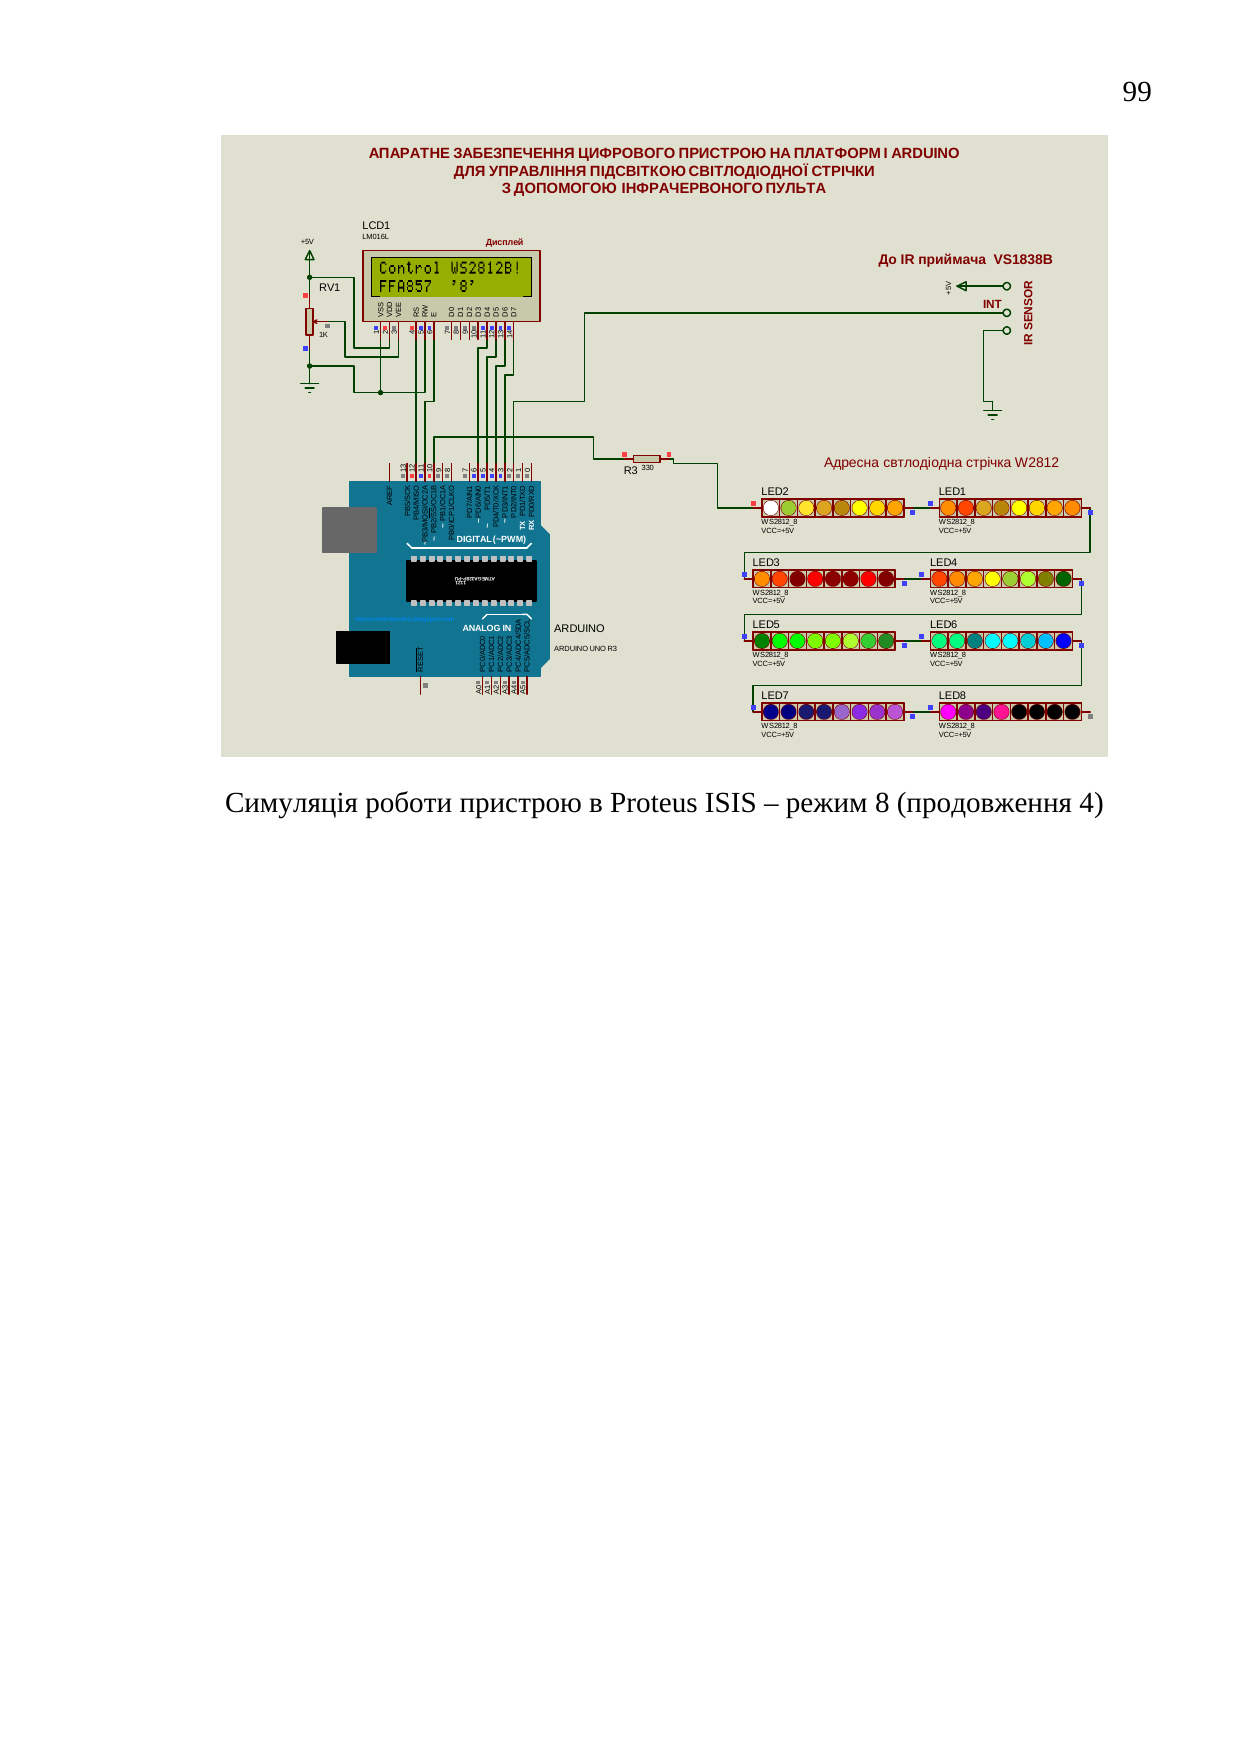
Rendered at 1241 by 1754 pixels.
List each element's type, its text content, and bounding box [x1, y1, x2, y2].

text Симуляція роботи пристрою в Proteus ISIS – режим 8 (продовження 4) [177, 785, 1152, 818]
